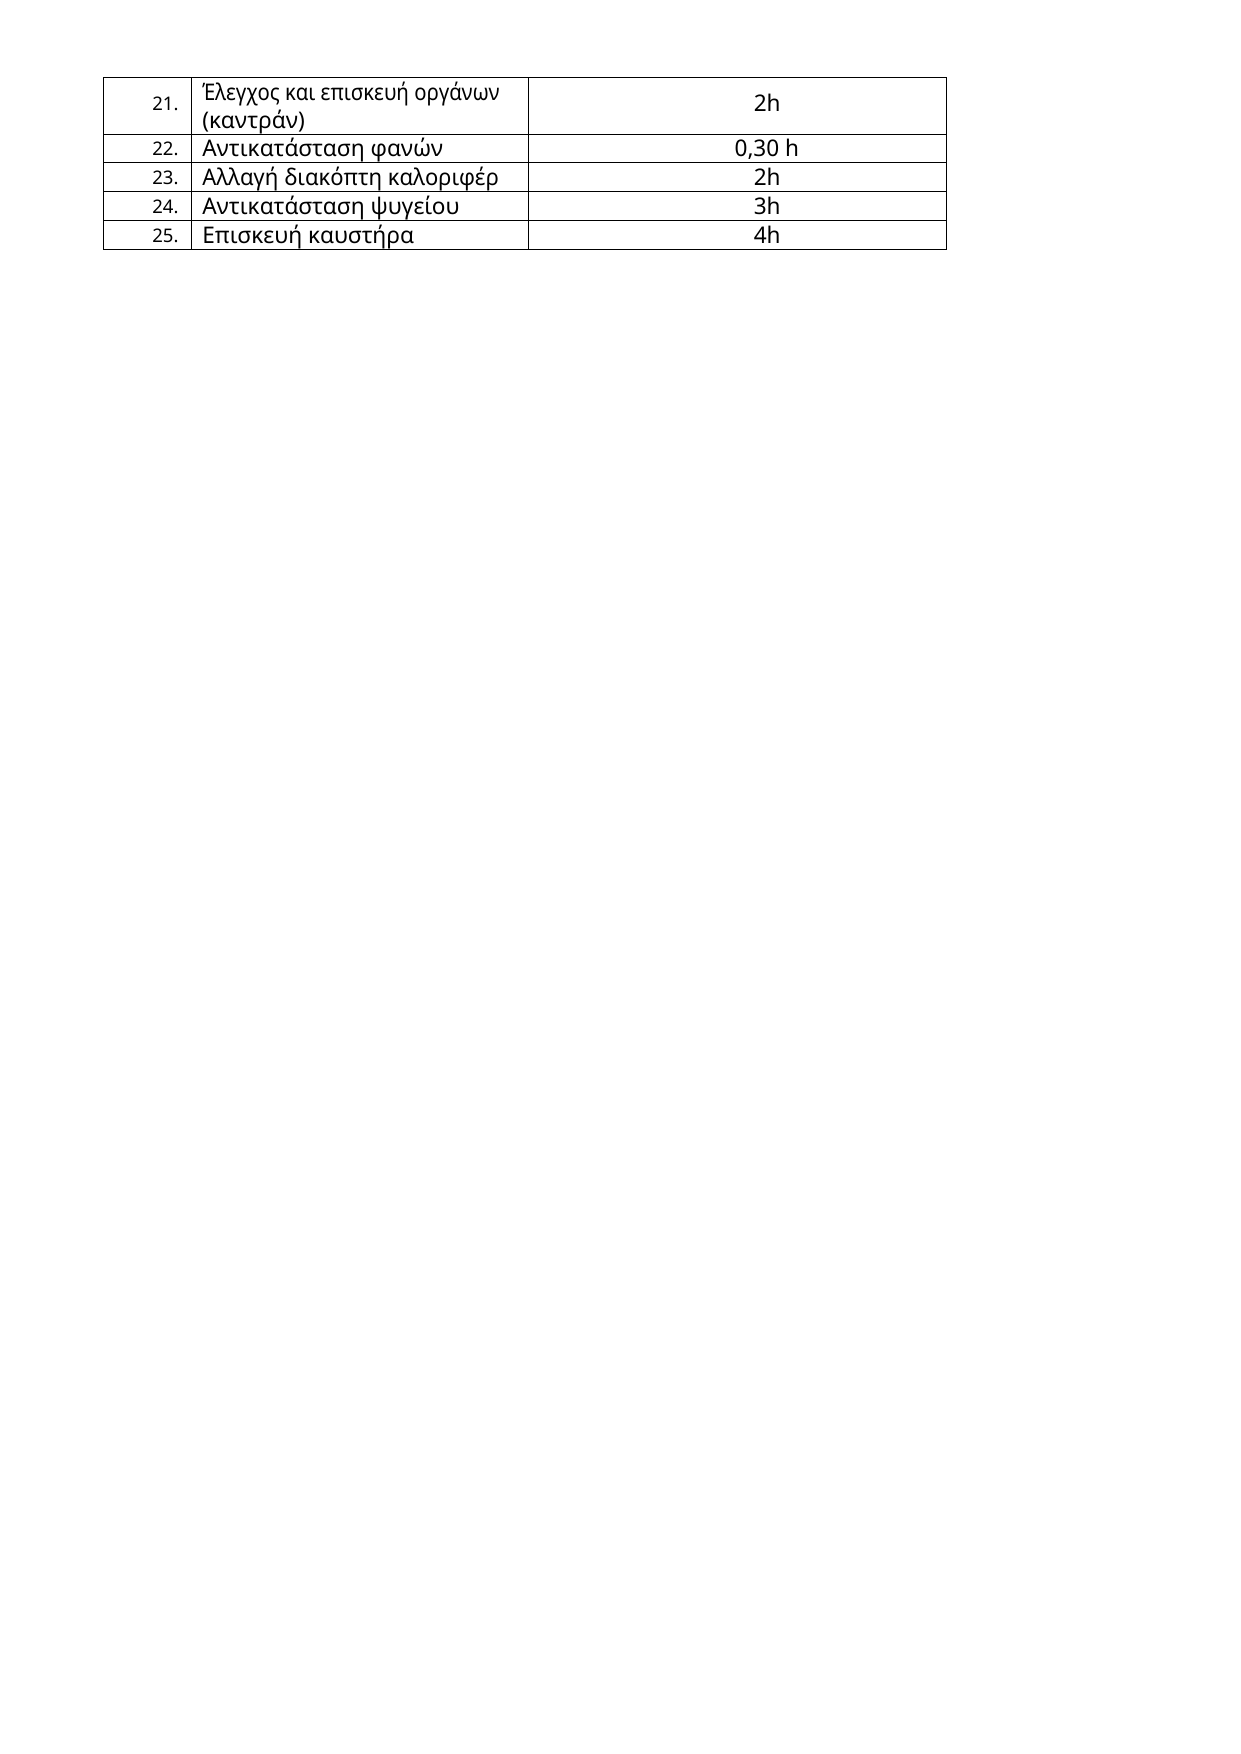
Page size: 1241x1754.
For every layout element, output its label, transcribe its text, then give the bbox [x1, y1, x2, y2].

table_cell 4h [529, 221, 946, 248]
table_cell 22. [104, 135, 191, 162]
table_cell 23. [104, 163, 191, 191]
table_cell 25. [104, 221, 191, 248]
table_cell Επισκευή καυστήρα [192, 221, 528, 248]
table_cell Αντικατάσταση φανών [192, 135, 528, 162]
table_header 21. [104, 78, 191, 133]
table_header Έλεγχος και επισκευή οργάνων (καντράν) [192, 78, 528, 133]
table_cell Αλλαγή διακόπτη καλοριφέρ [192, 163, 528, 191]
table_cell 0,30 h [529, 135, 946, 162]
table_cell Αντικατάσταση ψυγείου [192, 192, 528, 220]
table_cell 24. [104, 192, 191, 220]
table_cell 2h [529, 163, 946, 191]
table_header 2h [529, 78, 946, 133]
table_cell 3h [529, 192, 946, 220]
